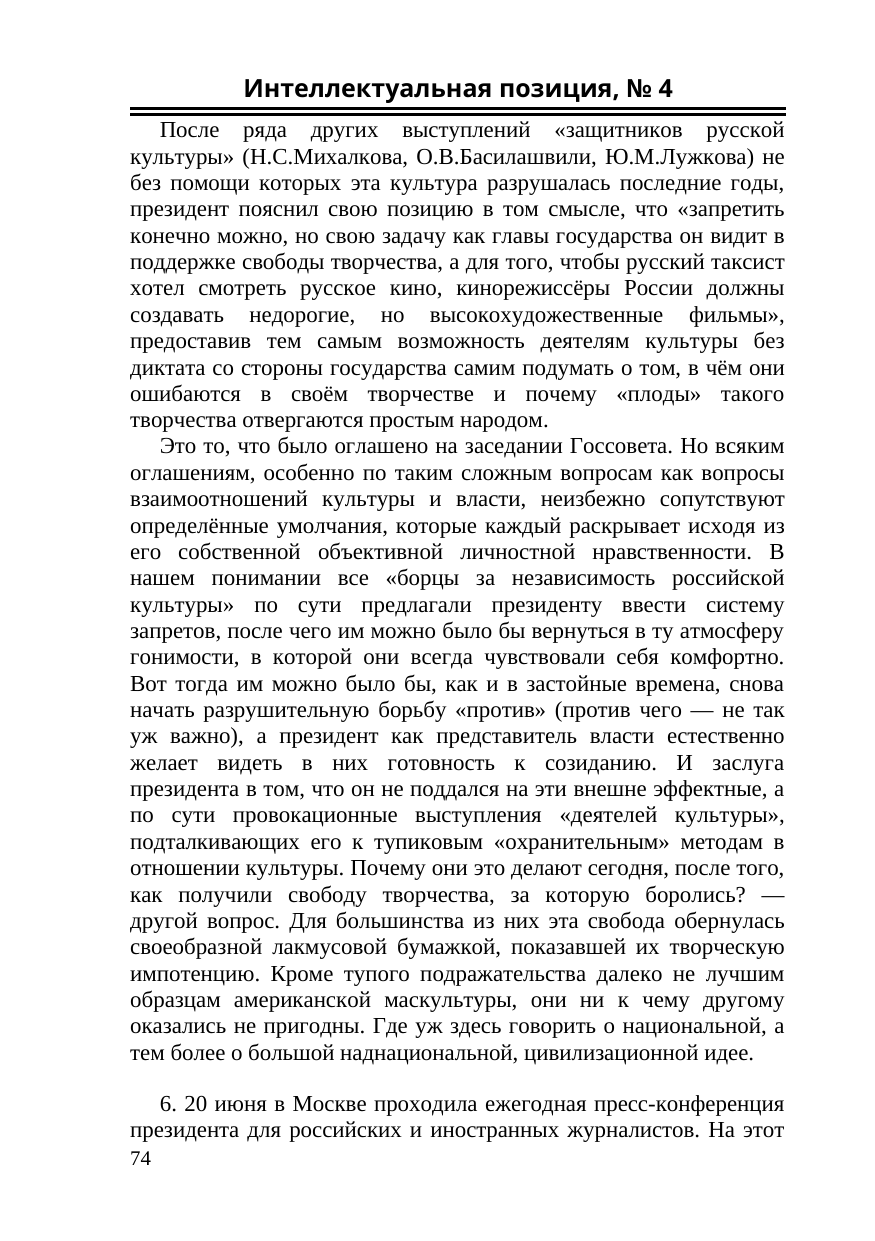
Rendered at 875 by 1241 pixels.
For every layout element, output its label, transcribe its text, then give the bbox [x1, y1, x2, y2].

text Это то, что было оглашено на заседании Госсовета. Но всяким оглашениям, особенно по таким сложным вопросам как вопросы взаимоотношений культуры и власти, неизбежно сопутствуют определённые умолчания, которые каждый раскрывает исходя из его собственной объективной личностной нравственности. В нашем понимании все «борцы за независимость российской культуры» по сути предлагали президенту ввести систему запретов, после чего им можно было бы вернуться в ту атмосферу гонимости, в которой они всегда чувствовали себя комфортно. Вот тогда им можно было бы, как и в застойные времена, снова начать разрушительную борьбу «против» (против чего — не так уж важно), а президент как представитель власти естественно желает видеть в них готовность к созиданию. И заслуга президента в том, что он не поддался на эти внешне эффектные, а по сути провокационные выступления «деятелей культуры», подталкивающих его к тупиковым «охранительным» методам в отношении культуры. Почему они это делают сегодня, после того, как получили свободу творчества, за которую боролись? — другой вопрос. Для большинства из них эта свобода обернулась своеобразной лакмусовой бумажкой, показавшей их творческую импотенцию. Кроме тупого подражательства далеко не лучшим образцам американской маскультуры, они ни к чему другому оказались не пригодны. Где уж здесь говорить о национальной, а тем более о большой наднациональной, цивилизационной идее. [130, 433, 786, 1065]
text После ряда других выступлений «защитников русской культуры» (Н.С.Михалкова, О.В.Басилашвили, Ю.М.Лужкова) не без помощи которых эта культура разрушалась последние годы, президент пояснил свою позицию в том смысле, что «запретить конечно можно, но свою задачу как главы государства он видит в поддержке свободы творчества, а для того, чтобы русский таксист хотел смотреть русское кино, кинорежиссёры России должны создавать недорогие, но высокохудожественные фильмы», предоставив тем самым возможность деятелям культуры без диктата со стороны государства самим подумать о том, в чём они ошибаются в своём творчестве и почему «плоды» такого творчества отвергаются простым народом. [130, 116, 786, 433]
text 6. 20 июня в Москве проходила ежегодная пресс-конференция президента для российских и иностранных журналистов. На этот [130, 1090, 786, 1143]
